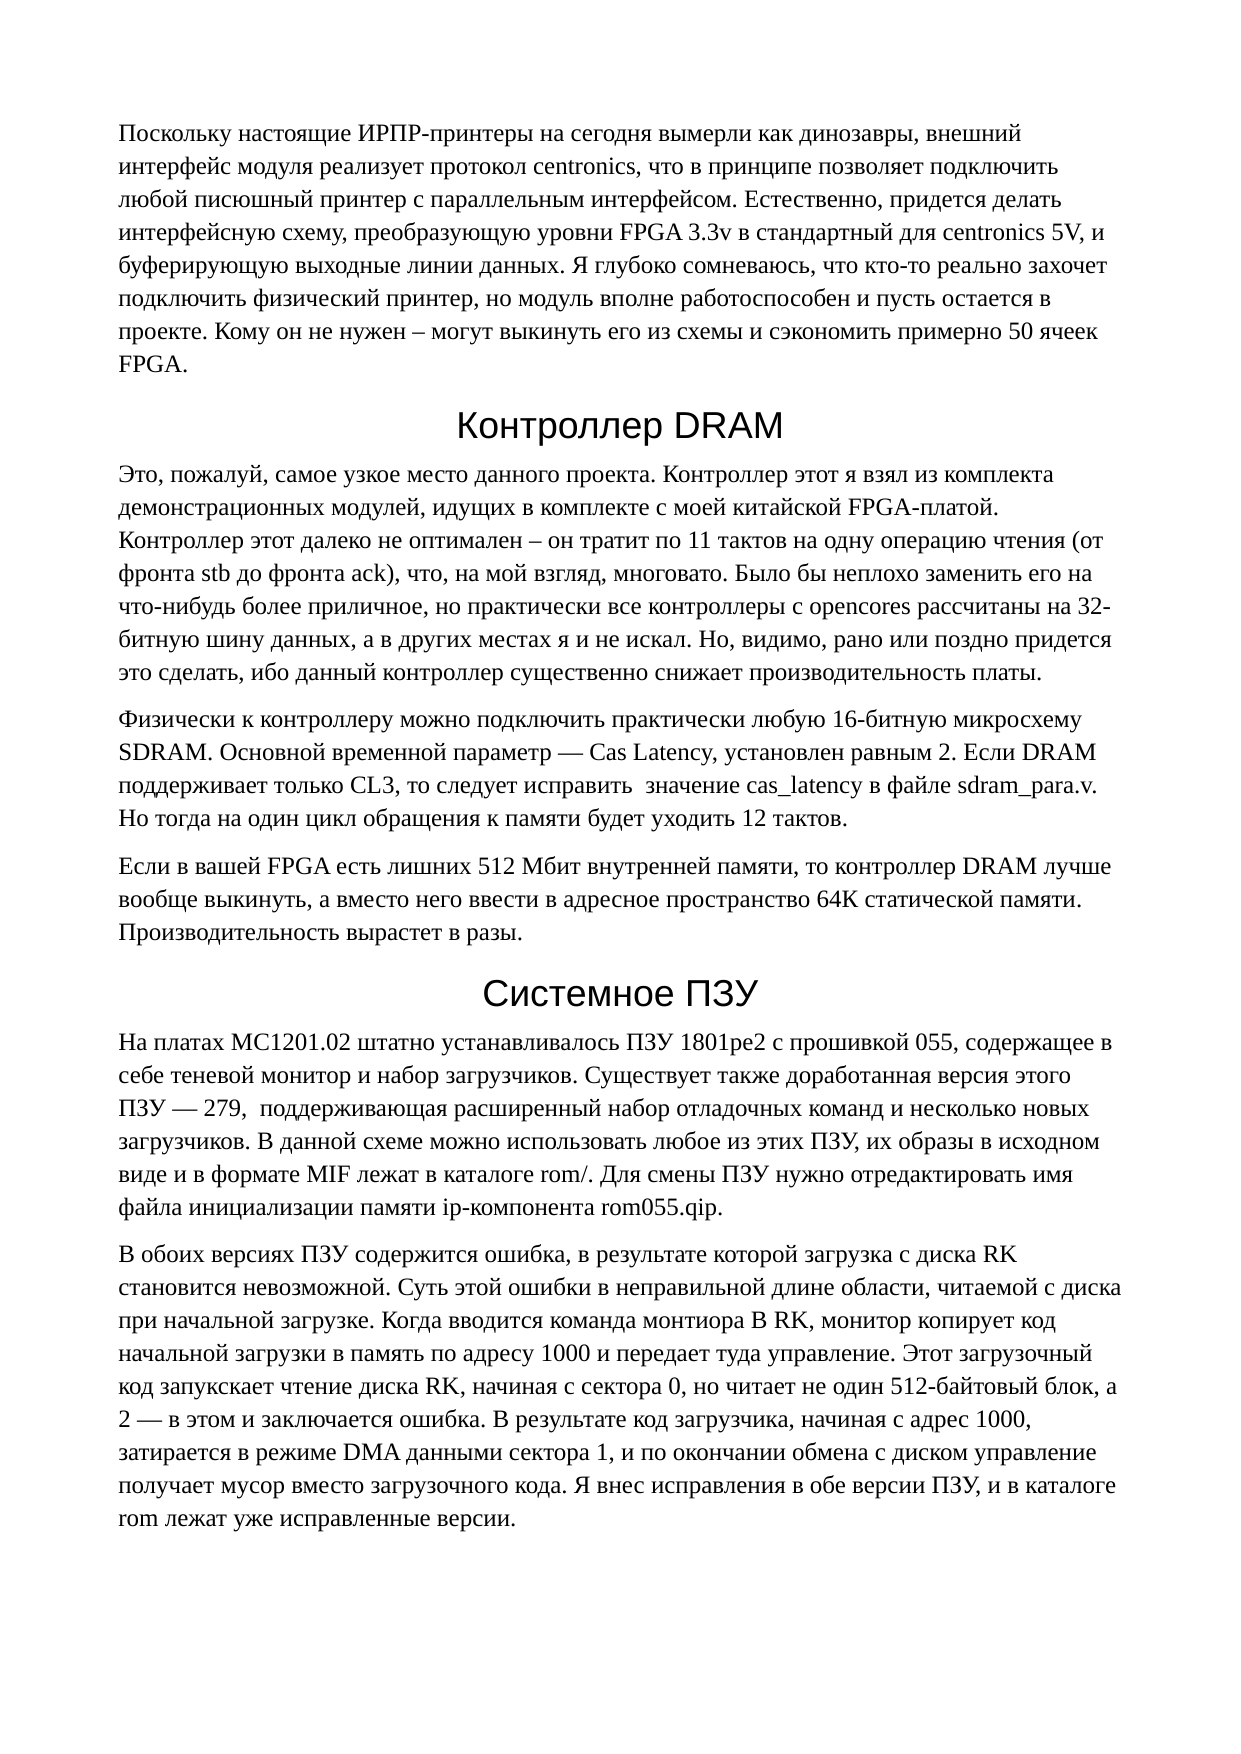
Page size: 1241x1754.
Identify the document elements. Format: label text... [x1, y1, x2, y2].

text Физически к контроллеру можно подключить практически любую 16-битную микросхему SDRAM. Основной временной параметр — Cas Latency, установлен равным 2. Если DRAM поддерживает только CL3, то следует исправить значение cas_latency в файле sdram_para.v. Но тогда на один цикл обращения к памяти будет уходить 12 тактов. [118, 704, 1122, 832]
subtitle Контроллер DRAM [118, 403, 1122, 446]
subtitle Системное ПЗУ [118, 971, 1122, 1014]
text В обоих версиях ПЗУ содержится ошибка, в результате которой загрузка с диска RK становится невозможной. Суть этой ошибки в неправильной длине области, читаемой с диска при начальной загрузке. Когда вводится команда монтиора B RK, монитор копирует код начальной загрузки в память по адресу 1000 и передает туда управление. Этот загрузочный код запукскает чтение диска RK, начиная с сектора 0, но читает не один 512-байтовый блок, а 2 — в этом и заключается ошибка. В результате код загрузчика, начиная с адрес 1000, затирается в режиме DMA данными сектора 1, и по окончании обмена с диском управление получает мусор вместо загрузочного кода. Я внес исправления в обе версии ПЗУ, и в каталоге rom лежат уже исправленные версии. [118, 1239, 1122, 1532]
text На платах МС1201.02 штатно устанавливалось ПЗУ 1801ре2 с прошивкой 055, содержащее в себе теневой монитор и набор загрузчиков. Существует также доработанная версия этого ПЗУ — 279, поддерживающая расширенный набор отладочных команд и несколько новых загрузчиков. В данной схеме можно использовать любое из этих ПЗУ, их образы в исходном виде и в формате MIF лежат в каталоге rom/. Для смены ПЗУ нужно отредактировать имя файла инициализации памяти ip-компонента rom055.qip. [118, 1027, 1122, 1221]
text Если в вашей FPGA есть лишних 512 Мбит внутренней памяти, то контроллер DRAM лучше вообще выкинуть, а вместо него ввести в адресное пространство 64К статической памяти. Производительность вырастет в разы. [118, 851, 1122, 946]
text Это, пожалуй, самое узкое место данного проекта. Контроллер этот я взял из комплекта демонстрационных модулей, идущих в комплекте с моей китайской FPGA-платой. Контроллер этот далеко не оптимален – он тратит по 11 тактов на одну операцию чтения (от фронта stb до фронта ack), что, на мой взгляд, многовато. Было бы неплохо заменить его на что-нибудь более приличное, но практически все контроллеры с opencores рассчитаны на 32-битную шину данных, а в других местах я и не искал. Но, видимо, рано или поздно придется это сделать, ибо данный контроллер существенно снижает производительность платы. [118, 459, 1122, 686]
text Поскольку настоящие ИРПР-принтеры на сегодня вымерли как динозавры, внешний интерфейс модуля реализует протокол centronics, что в принципе позволяет подключить любой писюшный принтер с параллельным интерфейсом. Естественно, придется делать интерфейсную схему, преобразующую уровни FPGA 3.3v в стандартный для centronics 5V, и буферирующую выходные линии данных. Я глубоко сомневаюсь, что кто-то реально захочет подключить физический принтер, но модуль вполне работоспособен и пусть остается в проекте. Кому он не нужен – могут выкинуть его из схемы и сэкономить примерно 50 ячеек FPGA. [118, 118, 1122, 378]
